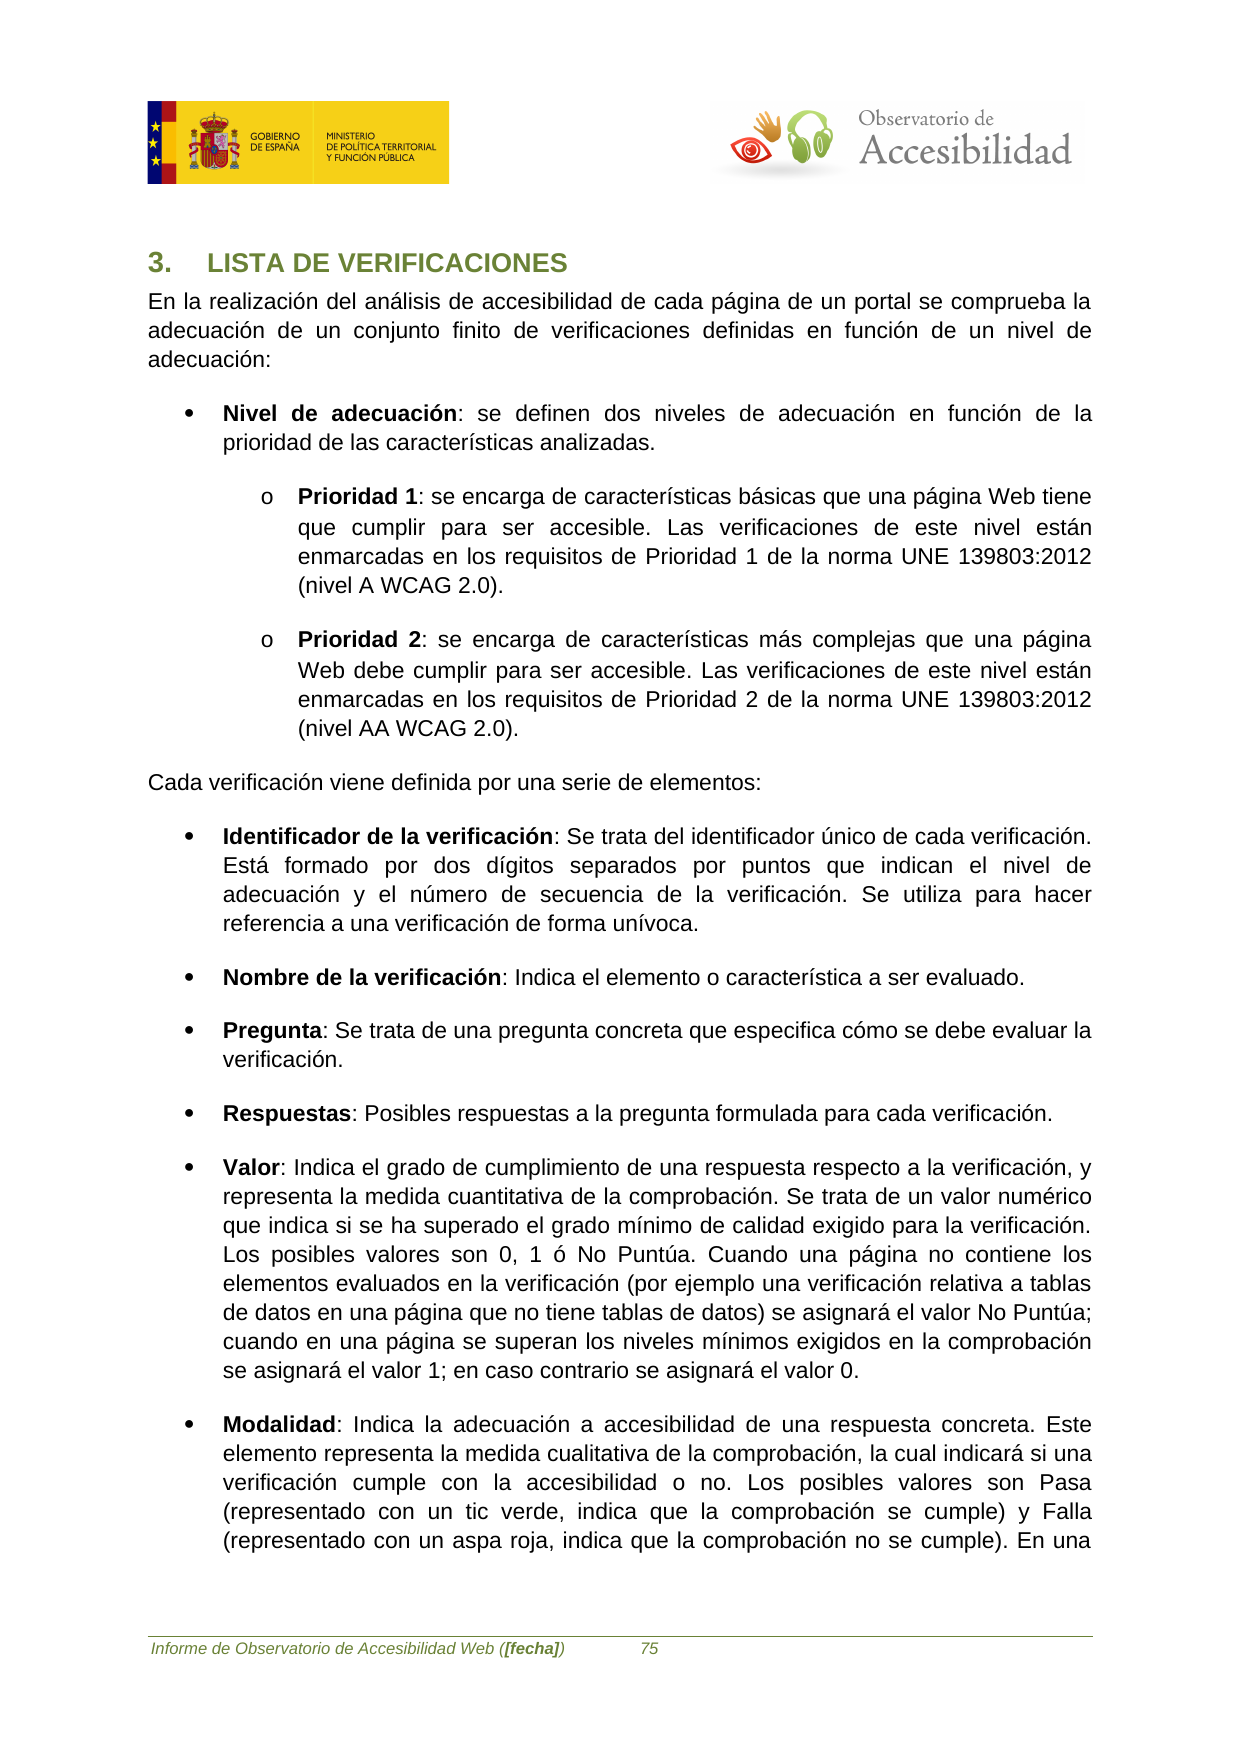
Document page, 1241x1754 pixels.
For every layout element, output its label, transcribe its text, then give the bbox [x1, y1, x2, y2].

list Prioridad 1: se encarga de características básicas que una página Web tiene que cumplir para ser accesible. Las verificaciones de este nivel están enmarcadas en los requisitos de Prioridad 1 de la norma UNE 139803:2012 (nivel A WCAG 2.0). [260, 483, 1092, 598]
list Identificador de la verificación: Se trata del identificador único de cada verificación. Está formado por dos dígitos separados por puntos que indican el nivel de adecuación y el número de secuencia de la verificación. Se utiliza para hacer referencia a una verificación de forma unívoca. [185, 823, 1092, 936]
list Modalidad: Indica la adecuación a accesibilidad de una respuesta concreta. Este elemento representa la medida cualitativa de la comprobación, la cual indicará si una verificación cumple con la accesibilidad o no. Los posibles valores son Pasa (representado con un tic verde, indica que la comprobación se cumple) y Falla (representado con un aspa roja, indica que la comprobación no se cumple). En una [185, 1411, 1092, 1553]
text Cada verificación viene definida por una serie de elementos: [148, 769, 1092, 795]
list Nombre de la verificación: Indica el elemento o característica a ser evaluado. [185, 963, 1092, 990]
subtitle Lista de verificaciones [148, 245, 1092, 278]
picture [147, 101, 450, 184]
picture [710, 101, 1086, 184]
list Pregunta: Se trata de una pregunta concreta que especifica cómo se debe evaluar la verificación. [185, 1017, 1092, 1073]
text En la realización del análisis de accesibilidad de cada página de un portal se comprueba la adecuación de un conjunto finito de verificaciones definidas en función de un nivel de adecuación: [148, 288, 1092, 372]
list Valor: Indica el grado de cumplimiento de una respuesta respecto a la verificación, y representa la medida cuantitativa de la comprobación. Se trata de un valor numérico que indica si se ha superado el grado mínimo de calidad exigido para la verificación. Los posibles valores son 0, 1 ó No Puntúa. Cuando una página no contiene los elementos evaluados en la verificación (por ejemplo una verificación relativa a tablas de datos en una página que no tiene tablas de datos) se asignará el valor No Puntúa; cuando en una página se superan los niveles mínimos exigidos en la comprobación se asignará el valor 1; en caso contrario se asignará el valor 0. [185, 1154, 1092, 1383]
list Respuestas: Posibles respuestas a la pregunta formulada para cada verificación. [185, 1100, 1092, 1127]
list Prioridad 2: se encarga de características más complejas que una página Web debe cumplir para ser accesible. Las verificaciones de este nivel están enmarcadas en los requisitos de Prioridad 2 de la norma UNE 139803:2012 (nivel AA WCAG 2.0). [260, 626, 1092, 741]
list Nivel de adecuación: se definen dos niveles de adecuación en función de la prioridad de las características analizadas. [185, 400, 1092, 455]
